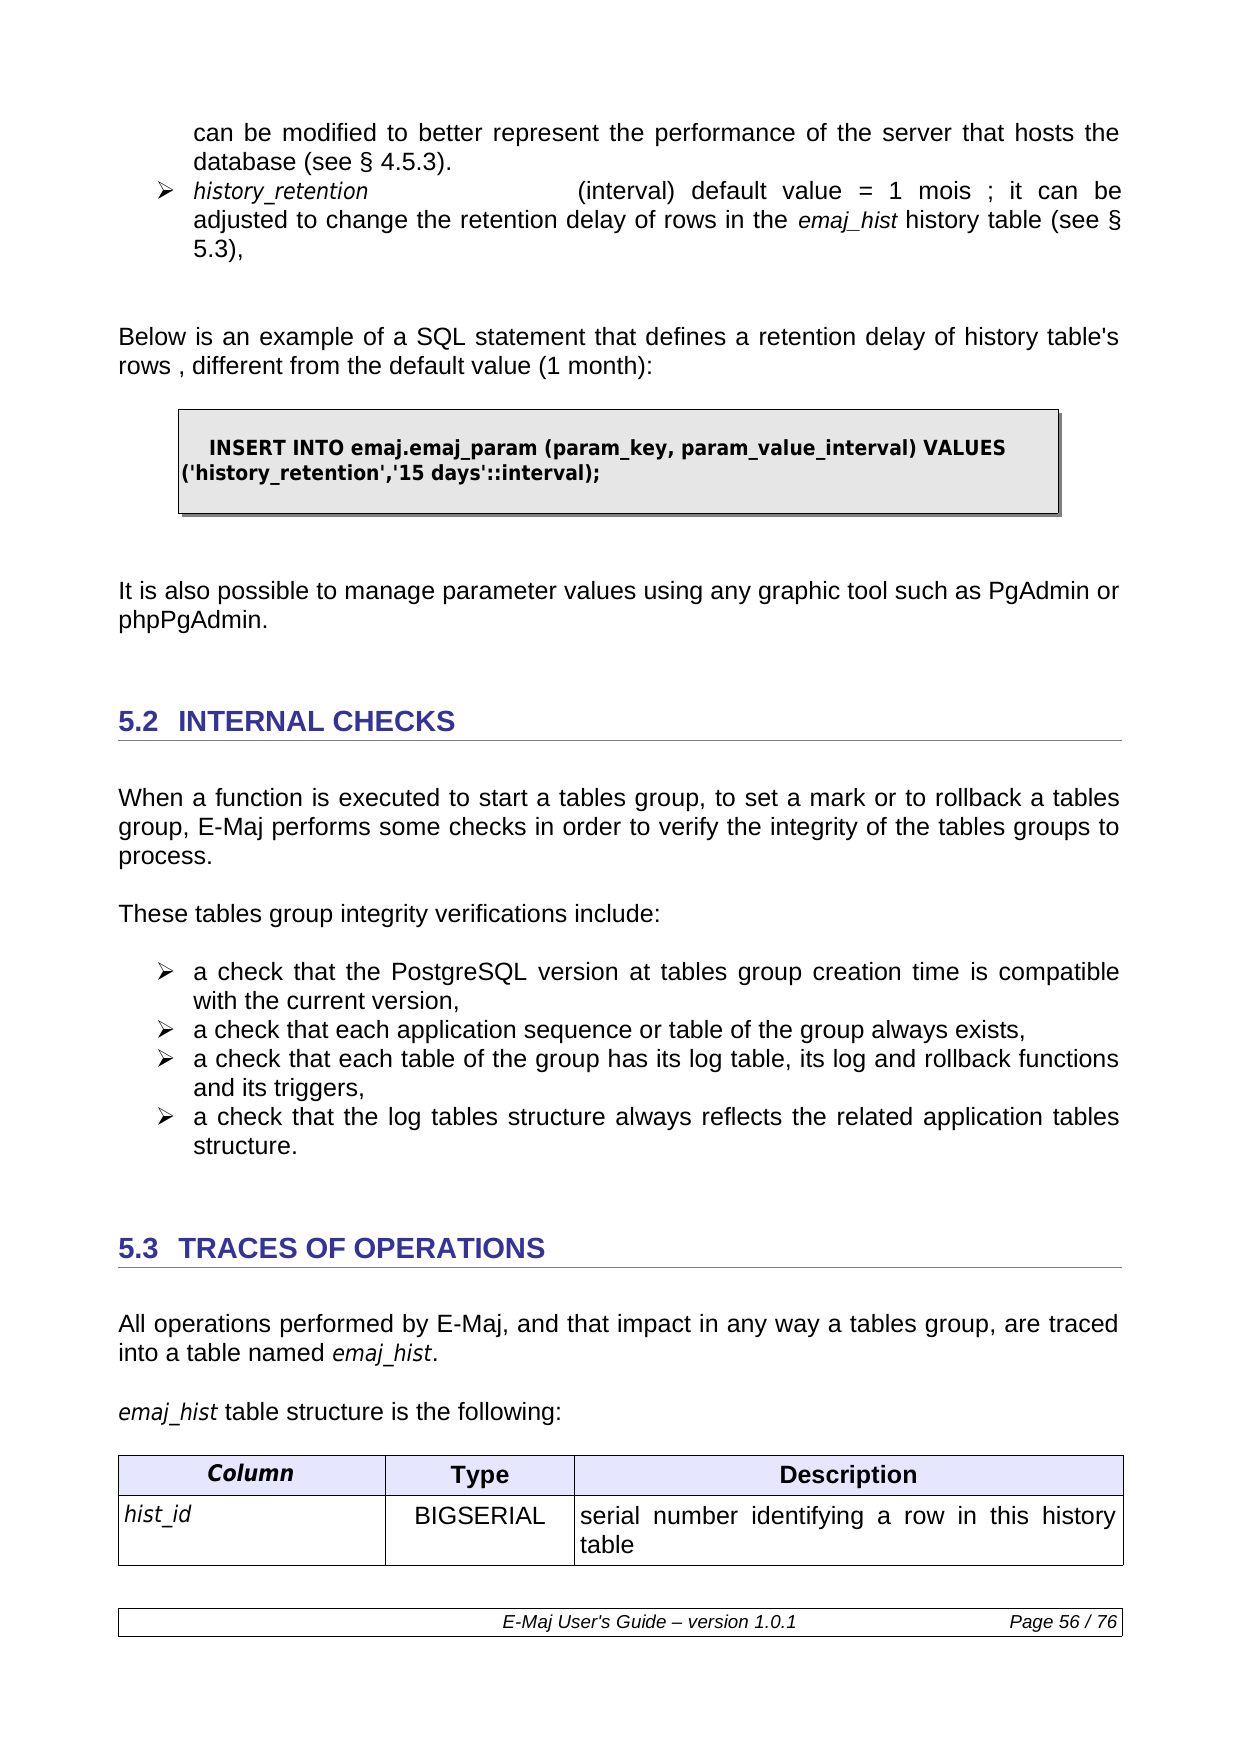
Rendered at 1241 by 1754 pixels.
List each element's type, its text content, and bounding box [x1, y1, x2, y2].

text These tables group integrity verifications include: [118, 899, 1122, 928]
table_header Description [575, 1456, 1123, 1495]
list a check that the log tables structure always reflects the related application tables structure. [156, 1102, 1122, 1160]
text Below is an example of a SQL statement that defines a retention delay of history table's rows , different from the default value (1 month): [118, 322, 1122, 380]
table_cell hist_id [119, 1496, 385, 1565]
subtitle Traces of operations [118, 1231, 1122, 1267]
list a check that each table of the group has its log table, its log and rollback functions and its triggers, [156, 1044, 1122, 1102]
table_cell serial number identifying a row in this history table [575, 1496, 1123, 1565]
table_header Type [386, 1456, 574, 1495]
text INSERT INTO emaj.emaj_param (param_key, param_value_interval) VALUES ('history_retention','15 days'::interval); [179, 433, 1058, 482]
table_header Column [119, 1456, 385, 1495]
list a check that the PostgreSQL version at tables group creation time is compatible with the current version, [156, 957, 1122, 1015]
subtitle Internal checks [118, 704, 1122, 740]
text It is also possible to manage parameter values using any graphic tool such as PgAdmin or phpPgAdmin. [118, 576, 1122, 634]
text All operations performed by E-Maj, and that impact in any way a tables group, are traced into a table named emaj_hist. [118, 1309, 1122, 1367]
list a check that each application sequence or table of the group always exists, [156, 1015, 1122, 1044]
list can be modified to better represent the performance of the server that hosts the database (see § 4.5.3). [156, 118, 1122, 176]
text When a function is executed to start a tables group, to set a mark or to rollback a tables group, E-Maj performs some checks in order to verify the integrity of the tables groups to process. [118, 782, 1122, 870]
list history_retention (interval) default value = 1 mois ; it can be adjusted to change the retention delay of rows in the emaj_hist history table (see § 5.3), [156, 176, 1122, 263]
table_cell BIGSERIAL [386, 1496, 574, 1565]
text emaj_hist table structure is the following: [118, 1396, 1122, 1425]
